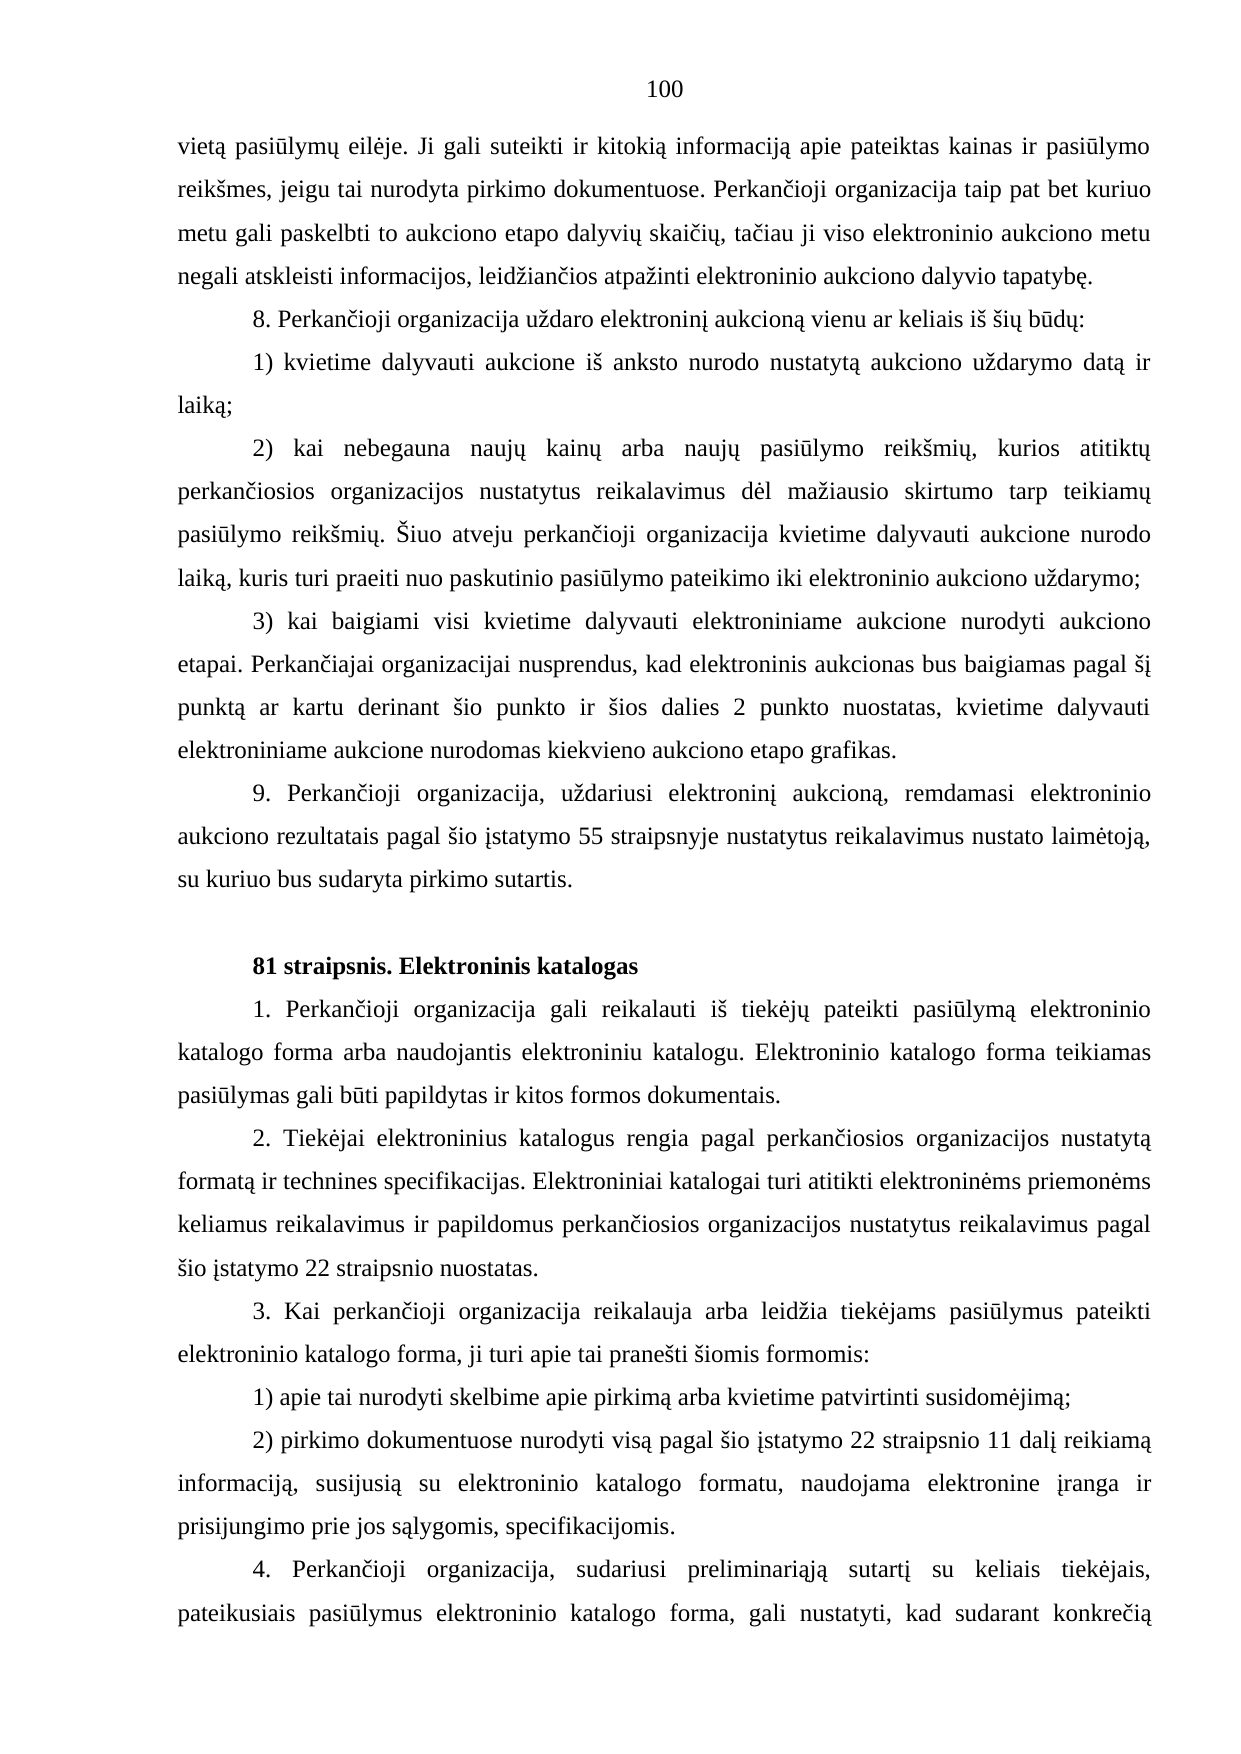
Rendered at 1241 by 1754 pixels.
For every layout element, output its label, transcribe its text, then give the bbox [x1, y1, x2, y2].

text 2. Tiekėjai elektroninius katalogus rengia pagal perkančiosios organizacijos nustatytą formatą ir technines specifikacijas. Elektroniniai katalogai turi atitikti elektroninėms priemonėms keliamus reikalavimus ir papildomus perkančiosios organizacijos nustatytus reikalavimus pagal šio įstatymo 22 straipsnio nuostatas. [177, 1123, 1152, 1281]
text vietą pasiūlymų eilėje. Ji gali suteikti ir kitokią informaciją apie pateiktas kainas ir pasiūlymo reikšmes, jeigu tai nurodyta pirkimo dokumentuose. Perkančioji organizacija taip pat bet kuriuo metu gali paskelbti to aukciono etapo dalyvių skaičių, tačiau ji viso elektroninio aukciono metu negali atskleisti informacijos, leidžiančios atpažinti elektroninio aukciono dalyvio tapatybę. [177, 131, 1152, 289]
text 3) kai baigiami visi kvietime dalyvauti elektroniniame aukcione nurodyti aukciono etapai. Perkančiajai organizacijai nusprendus, kad elektroninis aukcionas bus baigiamas pagal šį punktą ar kartu derinant šio punkto ir šios dalies 2 punkto nuostatas, kvietime dalyvauti elektroniniame aukcione nurodomas kiekvieno aukciono etapo grafikas. [177, 606, 1152, 764]
text 9. Perkančioji organizacija, uždariusi elektroninį aukcioną, remdamasi elektroninio aukciono rezultatais pagal šio įstatymo 55 straipsnyje nustatytus reikalavimus nustato laimėtoją, su kuriuo bus sudaryta pirkimo sutartis. [177, 778, 1152, 893]
text 2) pirkimo dokumentuose nurodyti visą pagal šio įstatymo 22 straipsnio 11 dalį reikiamą informaciją, susijusią su elektroninio katalogo formatu, naudojama elektronine įranga ir prisijungimo prie jos sąlygomis, specifikacijomis. [177, 1425, 1152, 1540]
text 1) apie tai nurodyti skelbime apie pirkimą arba kvietime patvirtinti susidomėjimą; [177, 1382, 1152, 1411]
text 2) kai nebegauna naujų kainų arba naujų pasiūlymo reikšmių, kurios atitiktų perkančiosios organizacijos nustatytus reikalavimus dėl mažiausio skirtumo tarp teikiamų pasiūlymo reikšmių. Šiuo atveju perkančioji organizacija kvietime dalyvauti aukcione nurodo laiką, kuris turi praeiti nuo paskutinio pasiūlymo pateikimo iki elektroninio aukciono uždarymo; [177, 433, 1152, 591]
text 1. Perkančioji organizacija gali reikalauti iš tiekėjų pateikti pasiūlymą elektroninio katalogo forma arba naudojantis elektroniniu katalogu. Elektroninio katalogo forma teikiamas pasiūlymas gali būti papildytas ir kitos formos dokumentais. [177, 994, 1152, 1109]
text 8. Perkančioji organizacija uždaro elektroninį aukcioną vienu ar keliais iš šių būdų: [177, 304, 1152, 333]
text 3. Kai perkančioji organizacija reikalauja arba leidžia tiekėjams pasiūlymus pateikti elektroninio katalogo forma, ji turi apie tai pranešti šiomis formomis: [177, 1296, 1152, 1368]
text 4. Perkančioji organizacija, sudariusi preliminariąją sutartį su keliais tiekėjais, pateikusiais pasiūlymus elektroninio katalogo forma, gali nustatyti, kad sudarant konkrečią [177, 1554, 1152, 1626]
text 1) kvietime dalyvauti aukcione iš anksto nurodo nustatytą aukciono uždarymo datą ir laiką; [177, 347, 1152, 419]
text 81 straipsnis. Elektroninis katalogas [177, 951, 1152, 979]
